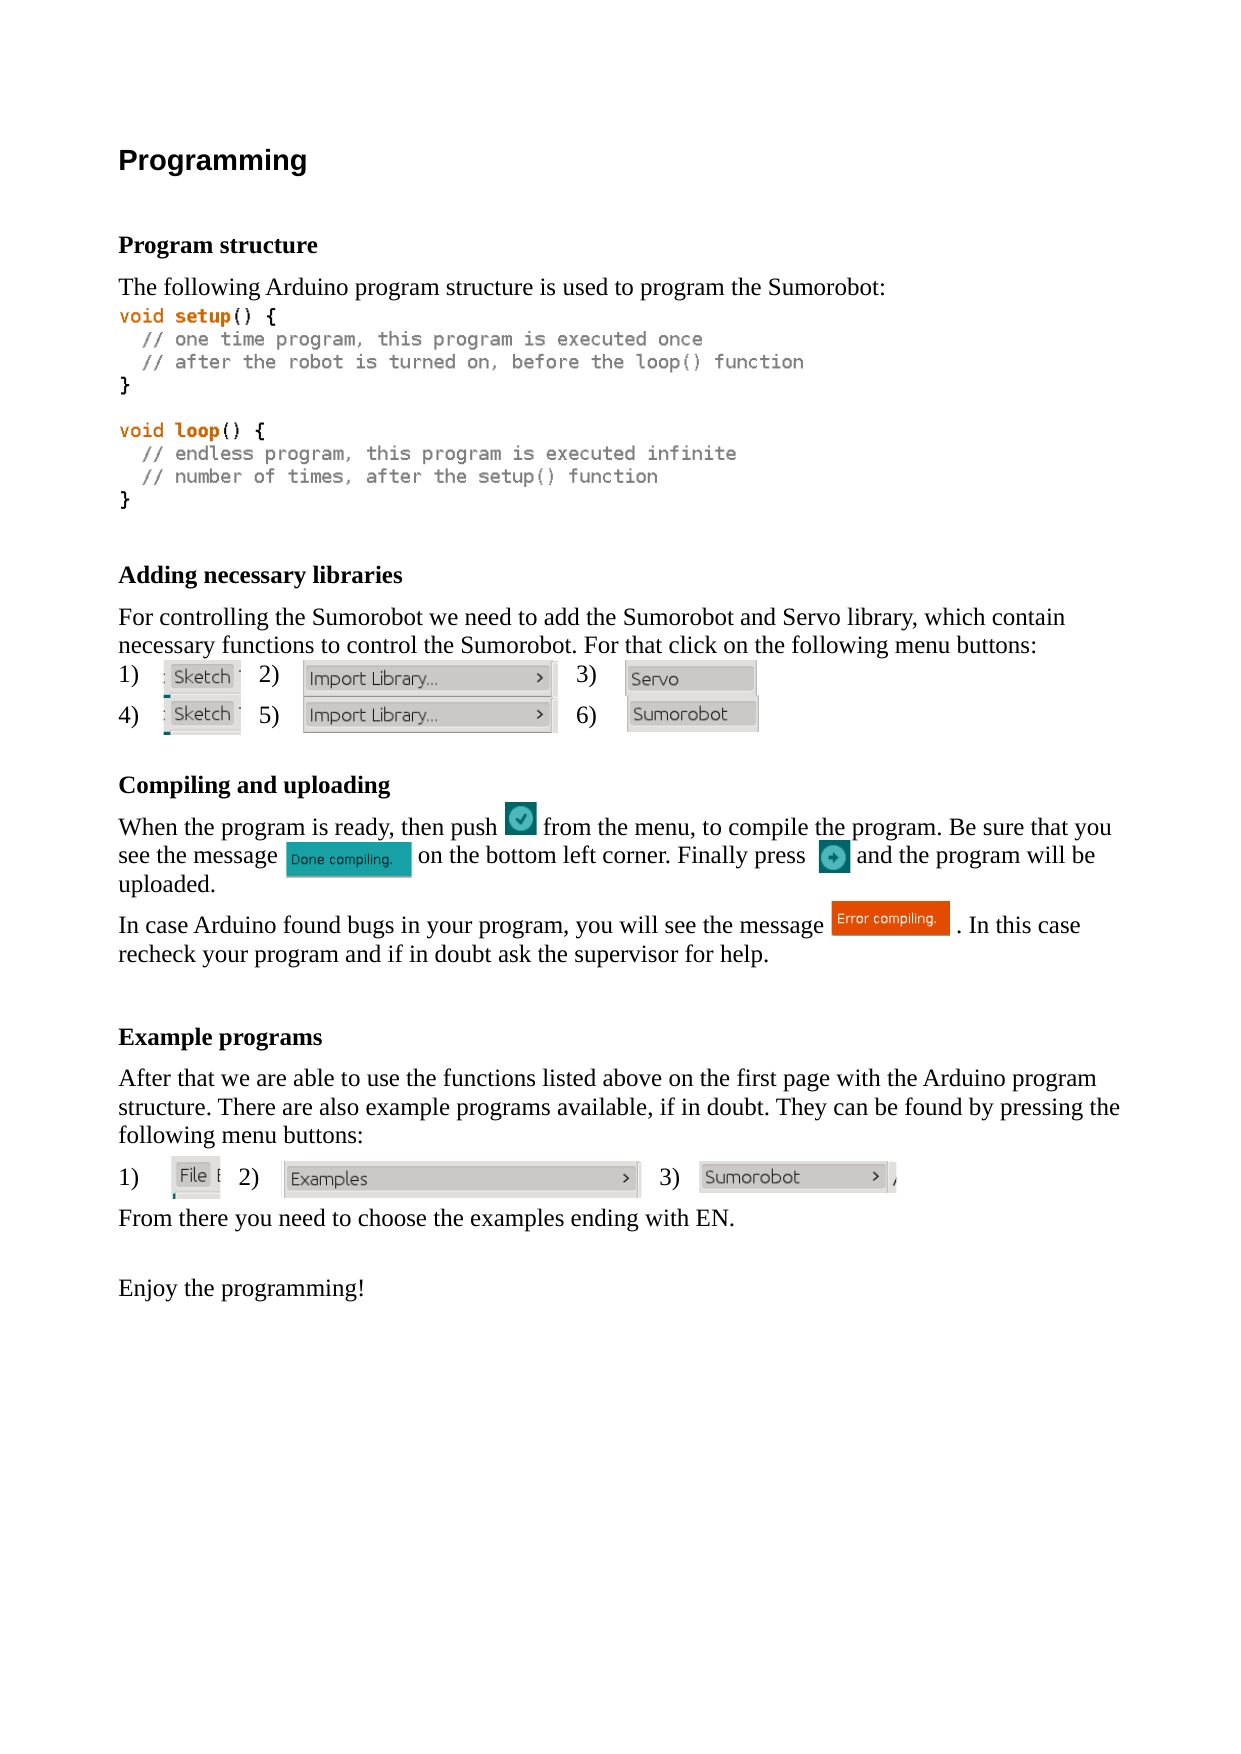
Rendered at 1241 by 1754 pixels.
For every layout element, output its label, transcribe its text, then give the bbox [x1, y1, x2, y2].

picture [171, 1156, 221, 1199]
text Compiling and uploading [118, 770, 1122, 799]
text 3) [642, 1162, 699, 1190]
text [897, 1162, 1122, 1190]
text In case Arduino found bugs in your program, you will see the message . In this case recheck your program and if in doubt ask the supervisor for help. [118, 910, 1122, 968]
picture [818, 840, 851, 873]
text For controlling the Sumorobot we need to add the Sumorobot and Servo library, which contain necessary functions to control the Sumorobot. For that click on the following menu buttons: 1) 2) 3) [118, 602, 1122, 688]
text 4) 5) 6) [118, 700, 1122, 758]
text After that we are able to use the functions listed above on the first page with the Arduino program structure. There are also example programs available, if in doubt. They can be found by pressing the following menu buttons: [118, 1063, 1122, 1149]
picture [624, 660, 761, 732]
picture [281, 1161, 642, 1198]
text Example programs [118, 1022, 1122, 1050]
text 1) [118, 1162, 171, 1190]
picture [163, 660, 241, 735]
picture [302, 660, 558, 733]
picture [119, 306, 805, 511]
text 2) [221, 1162, 281, 1190]
text The following Arduino program structure is used to program the Sumorobot: [118, 272, 1122, 300]
picture [831, 901, 950, 936]
picture [505, 802, 537, 835]
subtitle Programming [118, 143, 1122, 177]
text Adding necessary libraries [118, 560, 1122, 589]
picture [286, 842, 412, 878]
text When the program is ready, then push from the menu, to compile the program. Be sure that you see the message on the bottom left corner. Finally press and the program will be uploaded. [118, 812, 1122, 898]
text Program structure [118, 230, 1122, 259]
picture [699, 1161, 897, 1193]
text From there you need to choose the examples ending with EN. [118, 1203, 1122, 1260]
text Enjoy the programming! [118, 1273, 1122, 1302]
